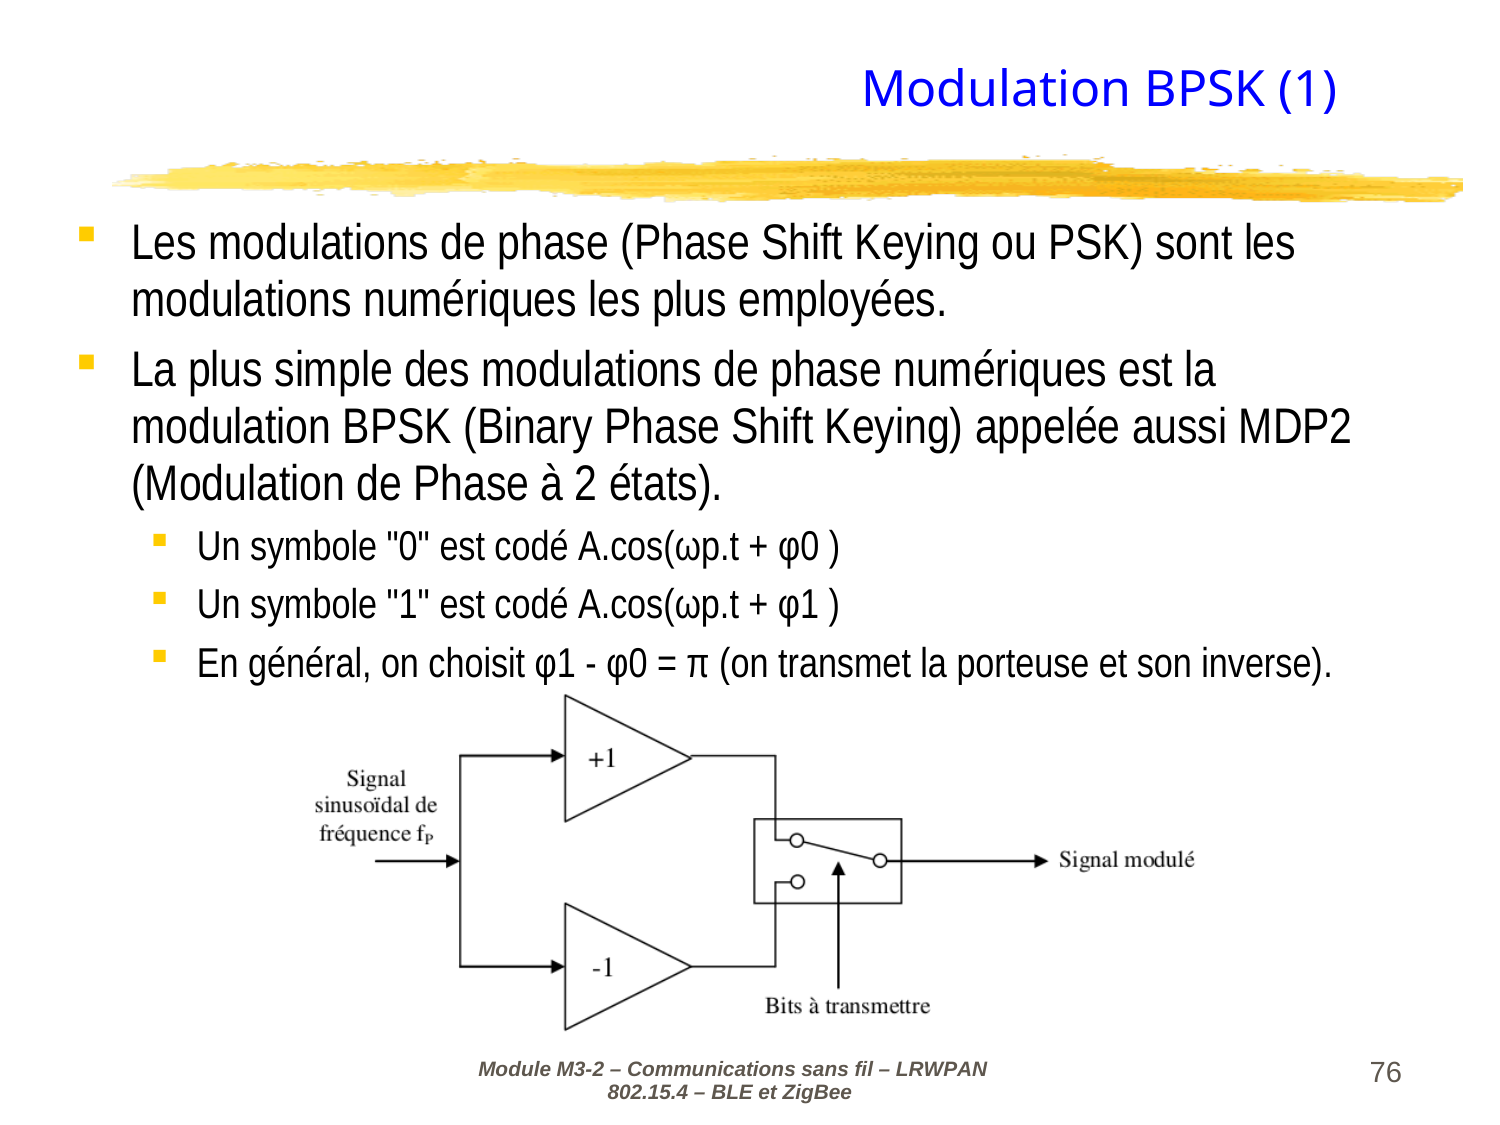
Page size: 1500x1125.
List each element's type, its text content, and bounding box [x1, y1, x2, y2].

list Les modulations de phase (Phase Shift Keying ou PSK) sont les modulations numériques les plus employées. La plus simple des modulations de phase numériques est la modulation BPSK (Binary Phase Shift Keying) appelée aussi MDP2 (Modulation de Phase à 2 états). Un symbole "0" est codé A.cos(ωp.t + φ0 ) Un symbole "1" est codé A.cos(ωp.t + φ1 ) En général, on choisit φ1 - φ0 = π (on transmet la porteuse et son inverse). [74, 212, 1417, 764]
title Modulation BPSK (1) [62, 37, 1338, 138]
picture [298, 685, 1219, 1049]
picture [112, 149, 1463, 213]
